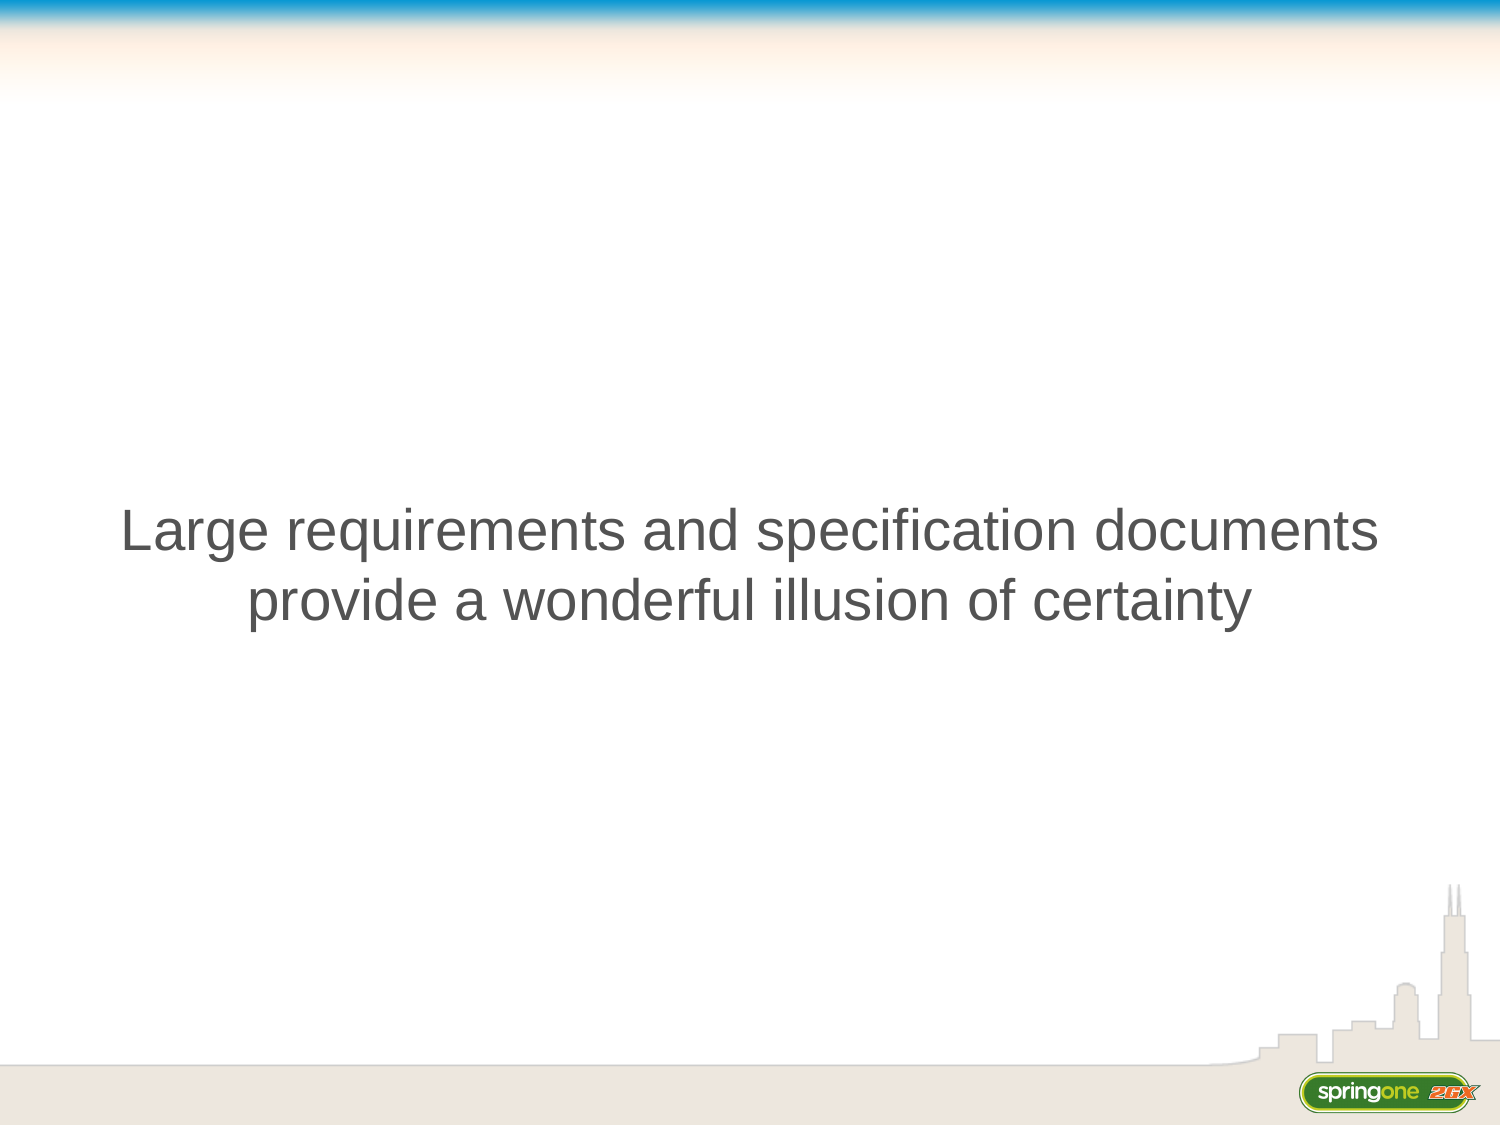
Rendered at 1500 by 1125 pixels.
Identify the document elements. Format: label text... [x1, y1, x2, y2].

subtitle Large requirements and specification documents provide a wonderful illusion of certainty [61, 237, 1441, 888]
picture [0, 3, 1500, 1125]
